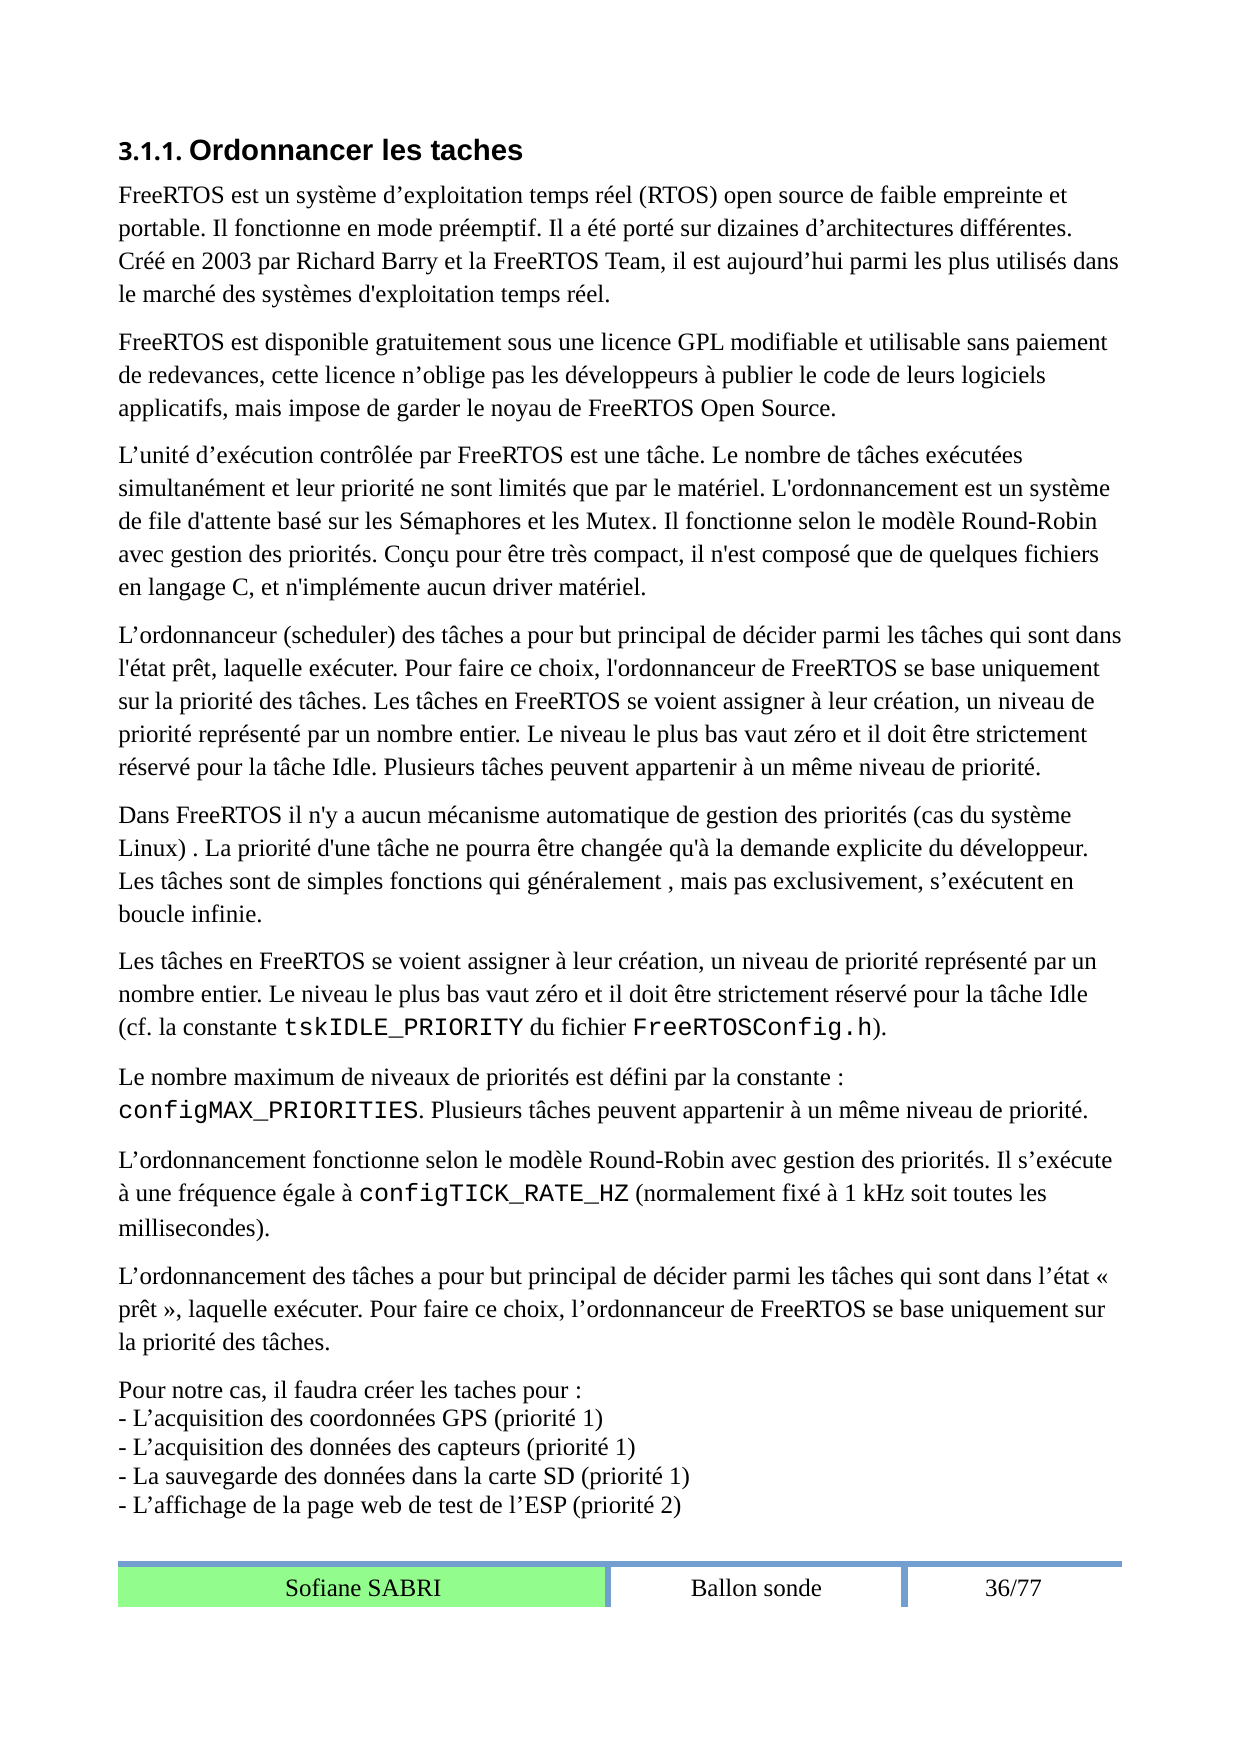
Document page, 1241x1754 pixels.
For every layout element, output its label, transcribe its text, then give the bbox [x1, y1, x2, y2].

text - L’acquisition des données des capteurs (priorité 1) [118, 1432, 1122, 1461]
text - L’affichage de la page web de test de l’ESP (priorité 2) [118, 1490, 1122, 1518]
text - L’acquisition des coordonnées GPS (priorité 1) [118, 1403, 1122, 1432]
text - La sauvegarde des données dans la carte SD (priorité 1) [118, 1461, 1122, 1490]
text Le nombre maximum de niveaux de priorités est défini par la constante : configMAX_PRIORITIES. Plusieurs tâches peuvent appartenir à un même niveau de priorité. [118, 1062, 1122, 1126]
text L’ordonnancement des tâches a pour but principal de décider parmi les tâches qui sont dans l’état « prêt », laquelle exécuter. Pour faire ce choix, l’ordonnanceur de FreeRTOS se base uniquement sur la priorité des tâches. [118, 1261, 1122, 1356]
text FreeRTOS est disponible gratuitement sous une licence GPL modifiable et utilisable sans paiement de redevances, cette licence n’oblige pas les développeurs à publier le code de leurs logiciels applicatifs, mais impose de garder le noyau de FreeRTOS Open Source. [118, 327, 1122, 421]
text FreeRTOS est un système d’exploitation temps réel (RTOS) open source de faible empreinte et portable. Il fonctionne en mode préemptif. Il a été porté sur dizaines d’architectures différentes. Créé en 2003 par Richard Barry et la FreeRTOS Team, il est aujourd’hui parmi les plus utilisés dans le marché des systèmes d'exploitation temps réel. [118, 180, 1122, 308]
text Pour notre cas, il faudra créer les taches pour : [118, 1375, 1122, 1403]
text L’ordonnancement fonctionne selon le modèle Round-Robin avec gestion des priorités. Il s’exécute à une fréquence égale à configTICK_RATE_HZ (normalement fixé à 1 kHz soit toutes les millisecondes). [118, 1145, 1122, 1242]
text Dans FreeRTOS il n'y a aucun mécanisme automatique de gestion des priorités (cas du système Linux) . La priorité d'une tâche ne pourra être changée qu'à la demande explicite du développeur. Les tâches sont de simples fonctions qui généralement , mais pas exclusivement, s’exécutent en boucle infinie. [118, 800, 1122, 927]
text L’ordonnanceur (scheduler) des tâches a pour but principal de décider parmi les tâches qui sont dans l'état prêt, laquelle exécuter. Pour faire ce choix, l'ordonnanceur de FreeRTOS se base uniquement sur la priorité des tâches. Les tâches en FreeRTOS se voient assigner à leur création, un niveau de priorité représenté par un nombre entier. Le niveau le plus bas vaut zéro et il doit être strictement réservé pour la tâche Idle. Plusieurs tâches peuvent appartenir à un même niveau de priorité. [118, 620, 1122, 781]
text L’unité d’exécution contrôlée par FreeRTOS est une tâche. Le nombre de tâches exécutées simultanément et leur priorité ne sont limités que par le matériel. L'ordonnancement est un système de file d'attente basé sur les Sémaphores et les Mutex. Il fonctionne selon le modèle Round-Robin avec gestion des priorités. Conçu pour être très compact, il n'est composé que de quelques fichiers en langage C, et n'implémente aucun driver matériel. [118, 440, 1122, 601]
subtitle Ordonnancer les taches [118, 133, 1122, 167]
text Les tâches en FreeRTOS se voient assigner à leur création, un niveau de priorité représenté par un nombre entier. Le niveau le plus bas vaut zéro et il doit être strictement réservé pour la tâche Idle (cf. la constante tskIDLE_PRIORITY du fichier FreeRTOSConfig.h). [118, 946, 1122, 1043]
